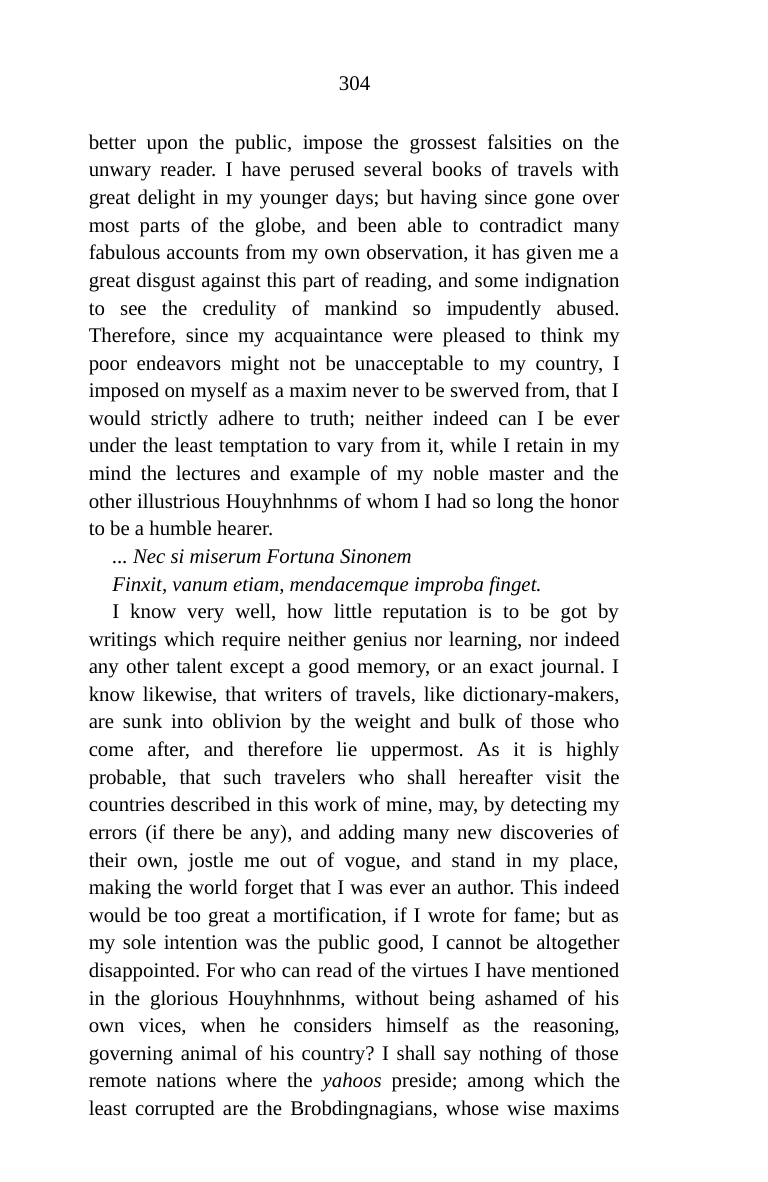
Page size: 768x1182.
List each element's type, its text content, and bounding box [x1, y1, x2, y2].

text better upon the public, impose the grossest falsities on the unwary reader. I have perused several books of travels with great delight in my younger days; but having since gone over most parts of the globe, and been able to contradict many fabulous accounts from my own observation, it has given me a great disgust against this part of reading, and some indignation to see the credulity of mankind so impudently abused. Therefore, since my acquaintance were pleased to think my poor endeavors might not be unacceptable to my country, I imposed on myself as a maxim never to be swerved from, that I would strictly adhere to truth; neither indeed can I be ever under the least temptation to vary from it, while I retain in my mind the lectures and example of my noble master and the other illustrious Houyhnhnms of whom I had so long the honor to be a humble hearer. [88, 130, 620, 540]
text ... Nec si miserum Fortuna Sinonem [88, 544, 620, 568]
text Finxit, vanum etiam, mendacemque improba finget. [88, 571, 620, 596]
text I know very well, how little reputation is to be got by writings which require neither genius nor learning, nor indeed any other talent except a good memory, or an exact journal. I know likewise, that writers of travels, like dictionary-makers, are sunk into oblivion by the weight and bulk of those who come after, and therefore lie uppermost. As it is highly probable, that such travelers who shall hereafter visit the countries described in this work of mine, may, by detecting my errors (if there be any), and adding many new discoveries of their own, jostle me out of vogue, and stand in my place, making the world forget that I was ever an author. This indeed would be too great a mortification, if I wrote for fame; but as my sole intention was the public good, I cannot be altogether disappointed. For who can read of the virtues I have mentioned in the glorious Houyhnhnms, without being ashamed of his own vices, when he considers himself as the reasoning, governing animal of his country? I shall say nothing of those remote nations where the yahoos preside; among which the least corrupted are the Brobdingnagians, whose wise maxims [88, 599, 620, 1120]
